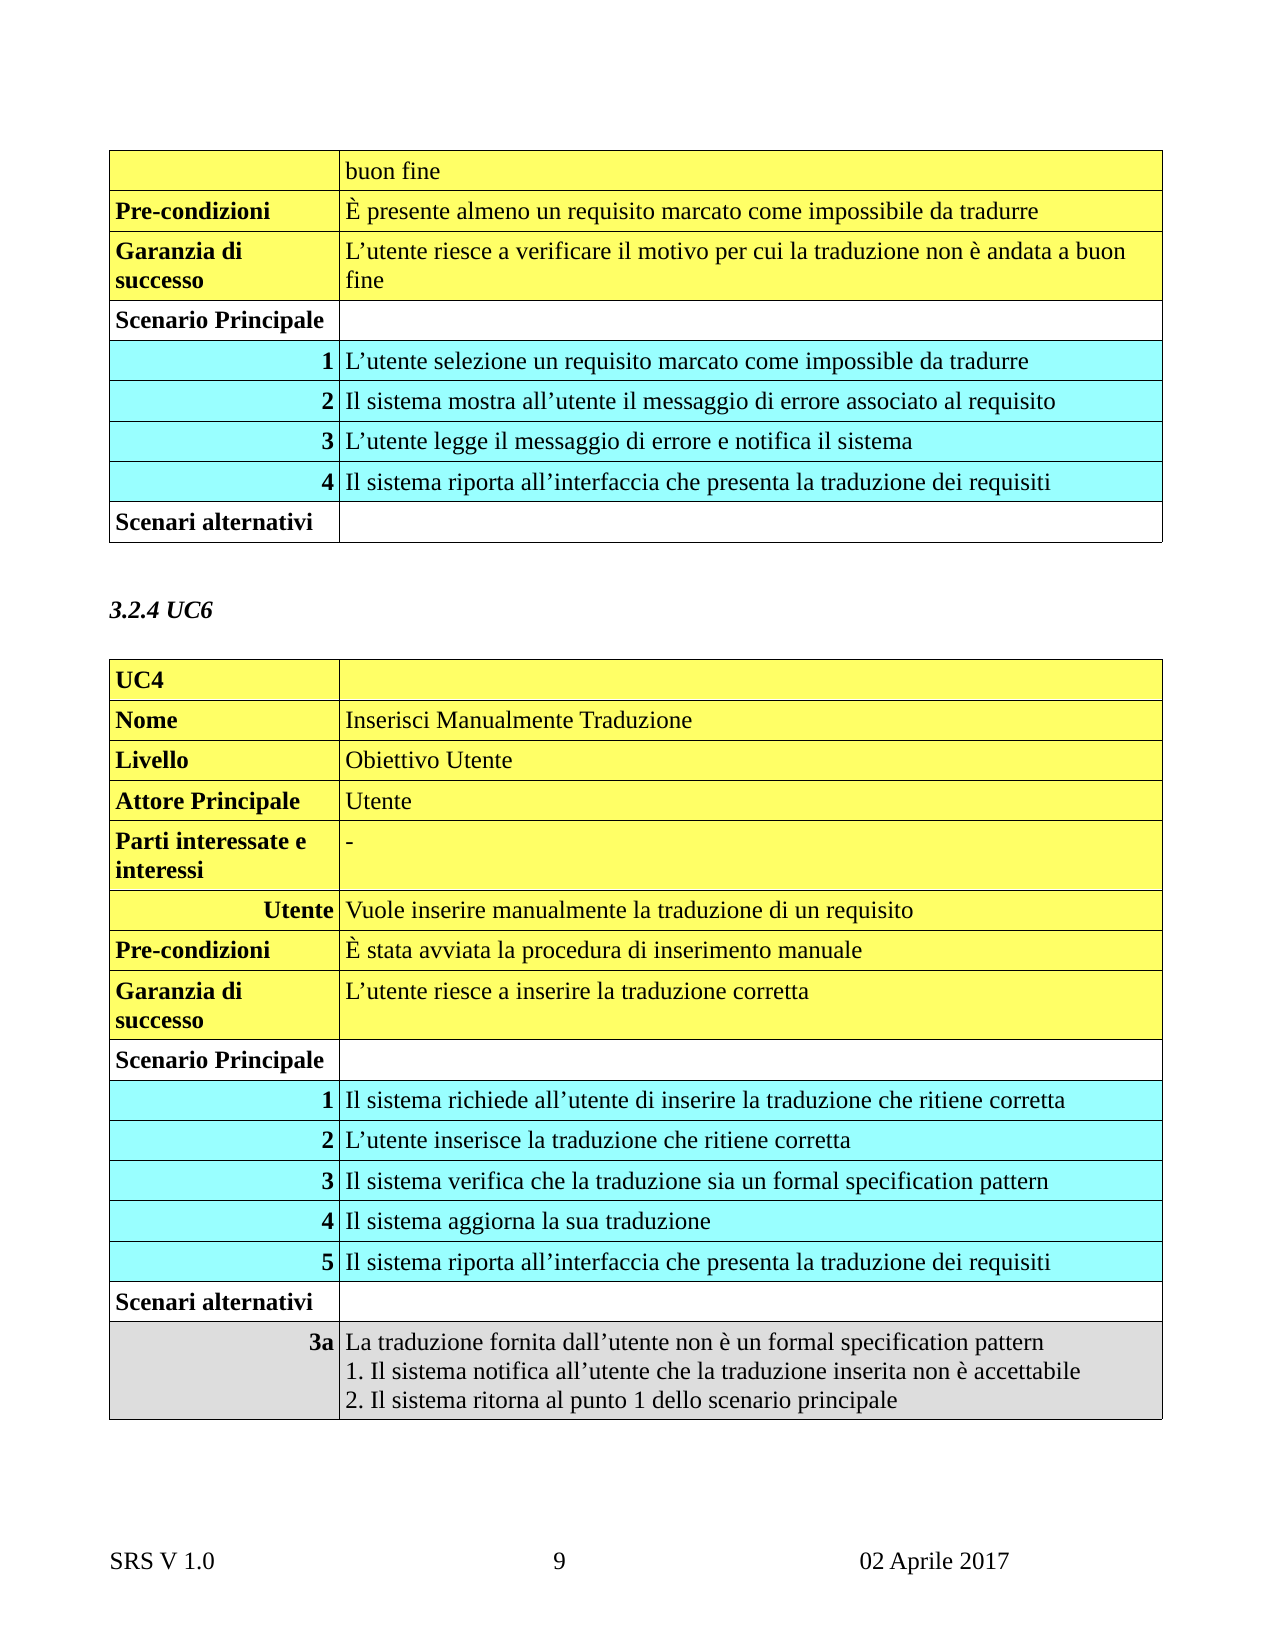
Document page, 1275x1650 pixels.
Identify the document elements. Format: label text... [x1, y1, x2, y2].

table_cell Garanzia di successo [110, 232, 339, 300]
table_cell 1 [110, 341, 339, 380]
table_cell È presente almeno un requisito marcato come impossibile da tradurre [340, 191, 1162, 231]
table_cell L’utente inserisce la traduzione che ritiene corretta [340, 1121, 1162, 1160]
table_cell Utente [110, 891, 339, 930]
table_cell L’utente riesce a inserire la traduzione corretta [340, 971, 1162, 1039]
table_cell Utente [340, 781, 1162, 820]
table_cell Vuole inserire manualmente la traduzione di un requisito [340, 891, 1162, 930]
table_cell buon fine [340, 151, 1162, 190]
table_cell L’utente legge il messaggio di errore e notifica il sistema [340, 422, 1162, 461]
table_cell 2 [110, 381, 339, 421]
table_cell Scenario Principale [110, 1040, 339, 1079]
table_cell [340, 1040, 1162, 1079]
table_header [340, 660, 1162, 699]
table_cell 3 [110, 1161, 339, 1200]
table_cell 4 [110, 1201, 339, 1241]
table_cell 2 [110, 1121, 339, 1160]
table_cell [340, 502, 1162, 542]
table_cell È stata avviata la procedura di inserimento manuale [340, 931, 1162, 970]
table_cell Scenari alternativi [110, 1282, 339, 1321]
table_cell Il sistema riporta all’interfaccia che presenta la traduzione dei requisiti [340, 1242, 1162, 1281]
subtitle 3.2.4 UC6 [109, 595, 1162, 624]
table_cell Il sistema aggiorna la sua traduzione [340, 1201, 1162, 1241]
table_cell 3a [110, 1322, 339, 1419]
table_cell 4 [110, 462, 339, 501]
table_cell L’utente riesce a verificare il motivo per cui la traduzione non è andata a buon fine [340, 232, 1162, 300]
table_cell Parti interessate e interessi [110, 821, 339, 889]
table_cell Il sistema verifica che la traduzione sia un formal specification pattern [340, 1161, 1162, 1200]
table_cell Il sistema mostra all’utente il messaggio di errore associato al requisito [340, 381, 1162, 421]
table_cell [110, 151, 339, 190]
table_cell Livello [110, 741, 339, 780]
table_cell [340, 301, 1162, 340]
table_cell Il sistema richiede all’utente di inserire la traduzione che ritiene corretta [340, 1081, 1162, 1120]
table_cell L’utente selezione un requisito marcato come impossible da tradurre [340, 341, 1162, 380]
table_cell Attore Principale [110, 781, 339, 820]
table_cell 1 [110, 1081, 339, 1120]
table_cell Pre-condizioni [110, 191, 339, 231]
table_header UC4 [110, 660, 339, 699]
table_cell Scenari alternativi [110, 502, 339, 542]
table_cell [340, 1282, 1162, 1321]
table_cell Il sistema riporta all’interfaccia che presenta la traduzione dei requisiti [340, 462, 1162, 501]
table_cell Scenario Principale [110, 301, 339, 340]
table_cell Pre-condizioni [110, 931, 339, 970]
table_cell Garanzia di successo [110, 971, 339, 1039]
table_cell 3 [110, 422, 339, 461]
table_cell Obiettivo Utente [340, 741, 1162, 780]
table_cell Inserisci Manualmente Traduzione [340, 701, 1162, 740]
table_cell 5 [110, 1242, 339, 1281]
table_cell - [340, 821, 1162, 889]
table_cell La traduzione fornita dall’utente non è un formal specification pattern 1. Il sistema notifica all’utente che la traduzione inserita non è accettabile 2. Il sistema ritorna al punto 1 dello scenario principale [340, 1322, 1162, 1419]
